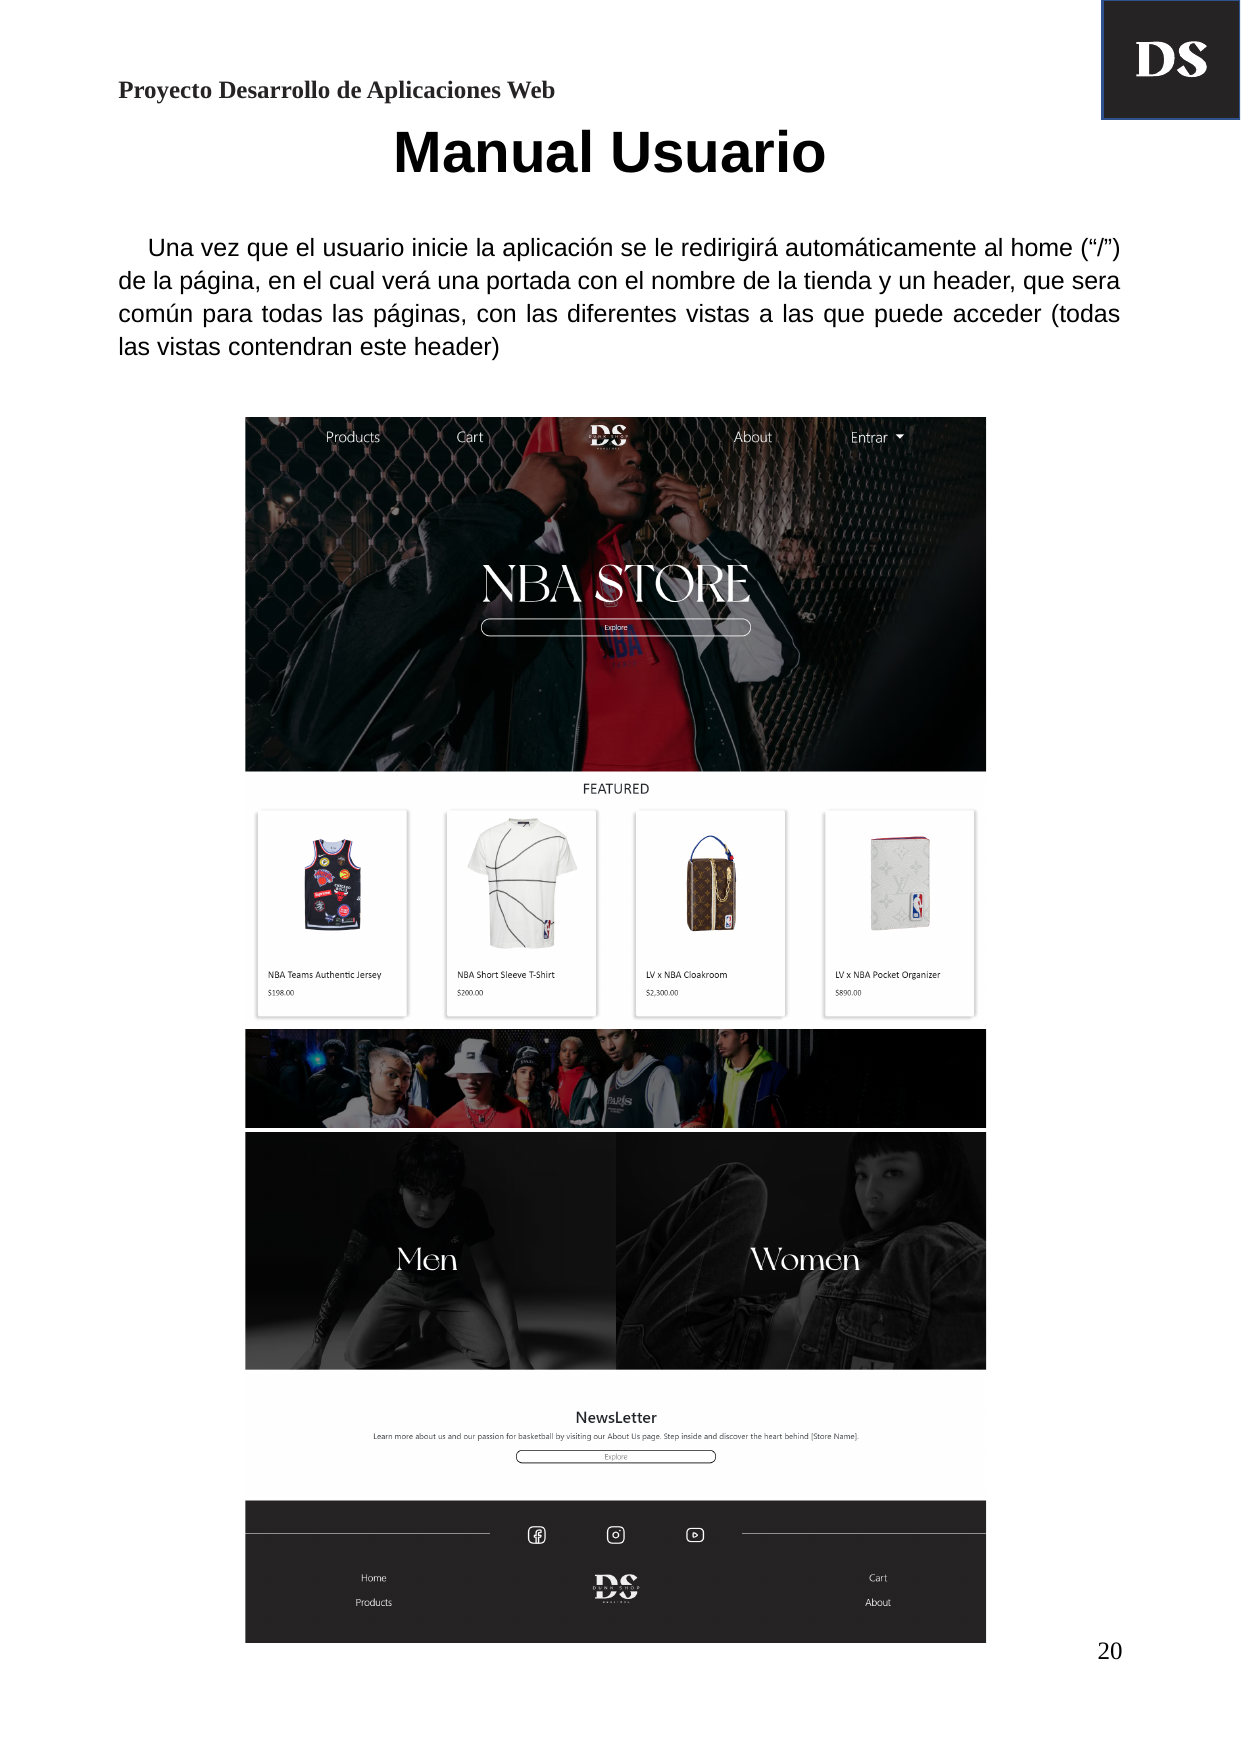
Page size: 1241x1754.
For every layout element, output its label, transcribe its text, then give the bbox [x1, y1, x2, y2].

text Una vez que el usuario inicie la aplicación se le redirigirá automáticamente al home (“/”) de la página, en el cual verá una portada con el nombre de la tienda y un header, que sera común para todas las páginas, con las diferentes vistas a las que puede acceder (todas las vistas contendran este header) [118, 233, 1122, 361]
picture [245, 417, 987, 1643]
subtitle Manual Usuario [118, 118, 1122, 185]
